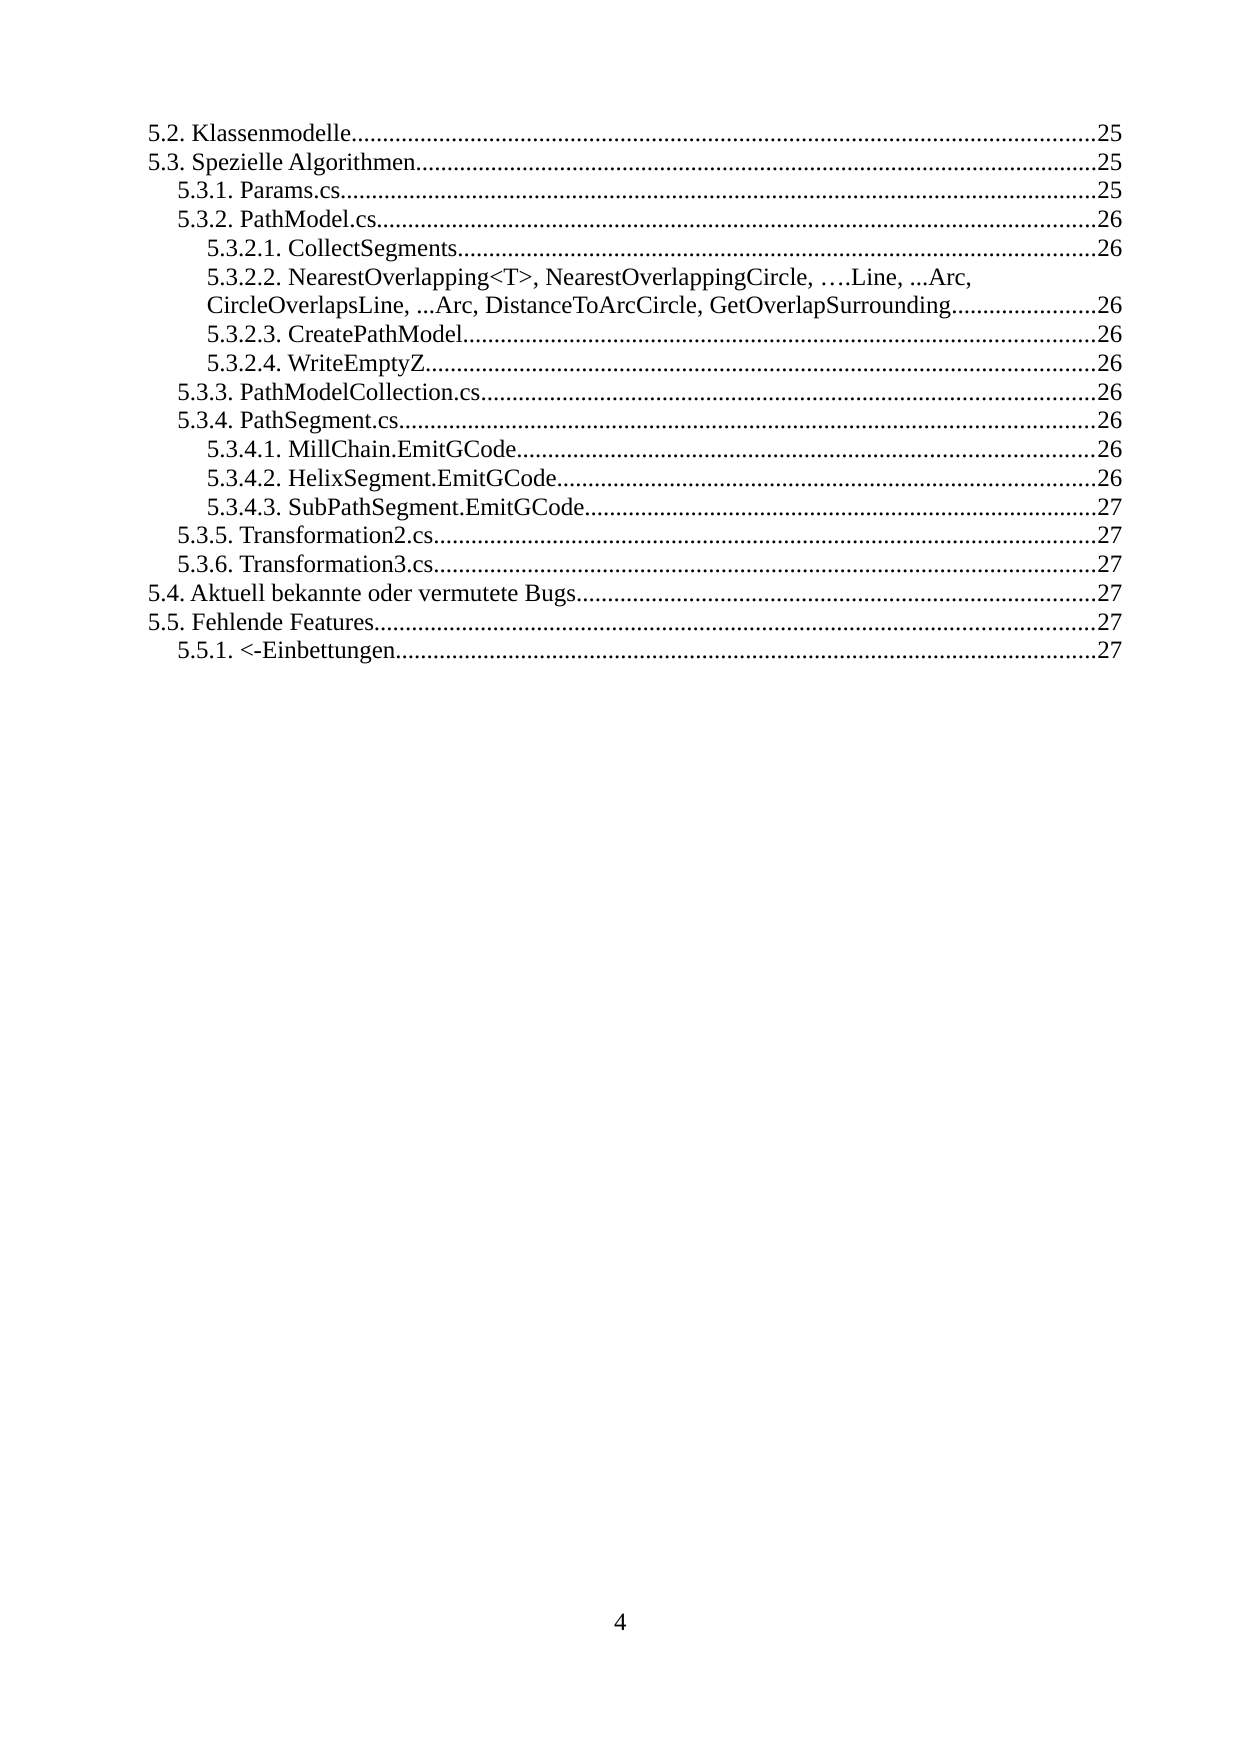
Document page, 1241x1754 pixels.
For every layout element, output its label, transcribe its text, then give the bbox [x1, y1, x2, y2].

text 5.3.4.2. HelixSegment.EmitGCode 26 [207, 463, 1122, 492]
text 5.3.1. Params.cs 25 [177, 176, 1122, 204]
text 5.3.6. Transformation3.cs 27 [177, 549, 1122, 578]
text 5.3.2.2. NearestOverlapping<T>, NearestOverlappingCircle, ….Line, ...Arc, CircleOverlapsLine, ...Arc, DistanceToArcCircle, GetOverlapSurrounding 26 [207, 262, 1122, 319]
text 5.3.4.3. SubPathSegment.EmitGCode 27 [207, 492, 1122, 521]
text 5.3.4. PathSegment.cs 26 [177, 406, 1122, 434]
text 5.3. Spezielle Algorithmen 25 [148, 147, 1122, 176]
text 5.3.4.1. MillChain.EmitGCode 26 [207, 434, 1122, 463]
text 5.3.3. PathModelCollection.cs 26 [177, 377, 1122, 406]
text 5.5. Fehlende Features 27 [148, 607, 1122, 636]
text 5.2. Klassenmodelle 25 [148, 118, 1122, 147]
text 5.3.2.1. CollectSegments 26 [207, 233, 1122, 262]
text 5.3.5. Transformation2.cs 27 [177, 521, 1122, 549]
text 5.3.2.4. WriteEmptyZ 26 [207, 348, 1122, 377]
text 5.4. Aktuell bekannte oder vermutete Bugs 27 [148, 578, 1122, 607]
text 5.3.2. PathModel.cs 26 [177, 204, 1122, 233]
text 5.5.1. <-Einbettungen 27 [177, 636, 1122, 664]
text 5.3.2.3. CreatePathModel 26 [207, 319, 1122, 348]
